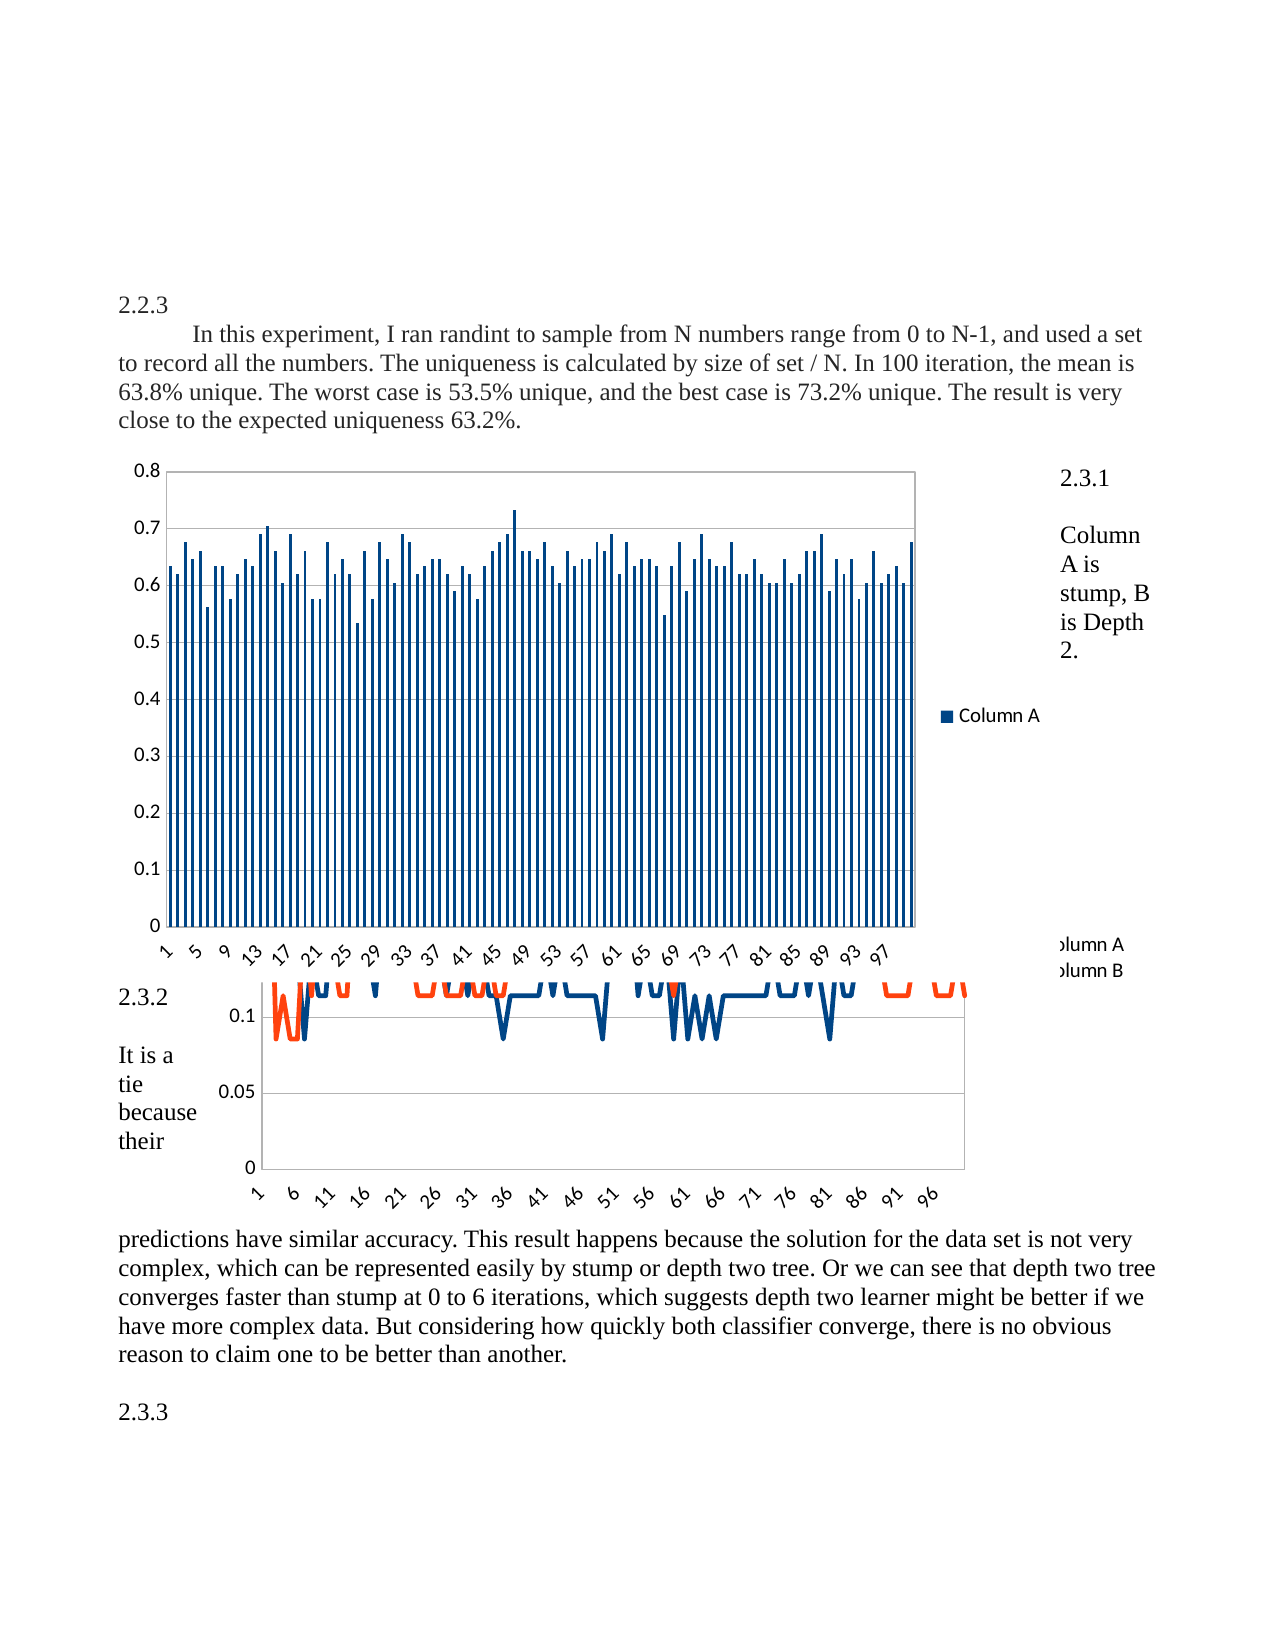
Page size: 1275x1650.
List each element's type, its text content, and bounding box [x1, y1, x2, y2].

text Column A is stump, B is Depth 2. [1060, 492, 1157, 664]
text It is a tie because their predictions have similar accuracy. This result happens because the solution for the data set is not very complex, which can be represented easily by stump or depth two tree. Or we can see that depth two tree converges faster than stump at 0 to 6 iterations, which suggests depth two learner might be better if we have more complex data. But considering how quickly both classifier converge, there is no obvious reason to claim one to be better than another. [118, 1011, 1157, 1368]
text 2.3.3 [118, 1397, 1157, 1426]
text In this experiment, I ran randint to sample from N numbers range from 0 to N-1, and used a set to record all the numbers. The uniqueness is calculated by size of set / N. In 100 iteration, the mean is 63.8% unique. The worst case is 53.5% unique, and the best case is 73.2% unique. The result is very close to the expected uniqueness 63.2%. [118, 319, 1157, 434]
text 2.2.3 [118, 291, 1157, 319]
text [1145, 751, 1157, 1011]
text 2.3.2 [118, 983, 199, 1011]
text 2.3.1 [1060, 463, 1157, 492]
